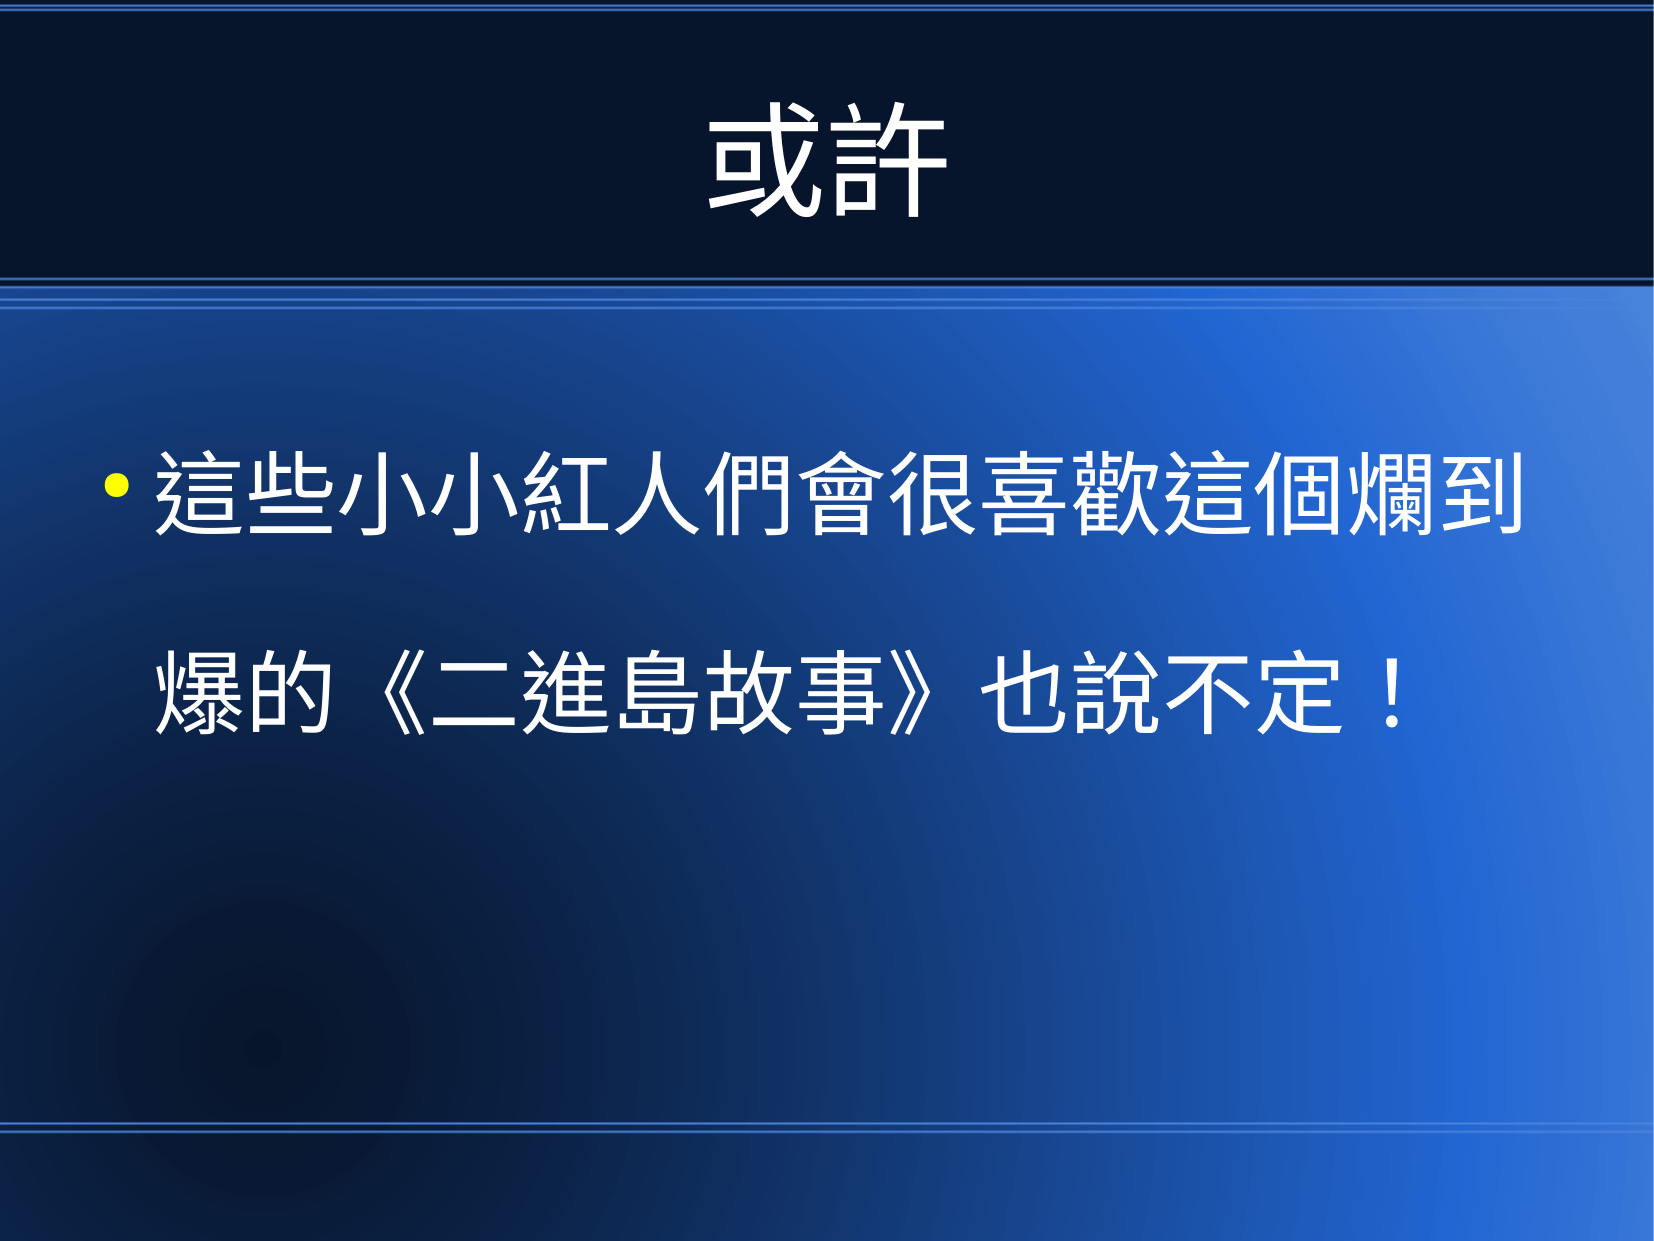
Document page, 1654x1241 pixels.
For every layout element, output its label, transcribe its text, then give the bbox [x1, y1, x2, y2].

title 或許 [82, 49, 1571, 257]
picture [0, 0, 1654, 1241]
list 這些小小紅人們會很喜歡這個爛到爆的《二進島故事》也說不定！ [82, 355, 1571, 1241]
